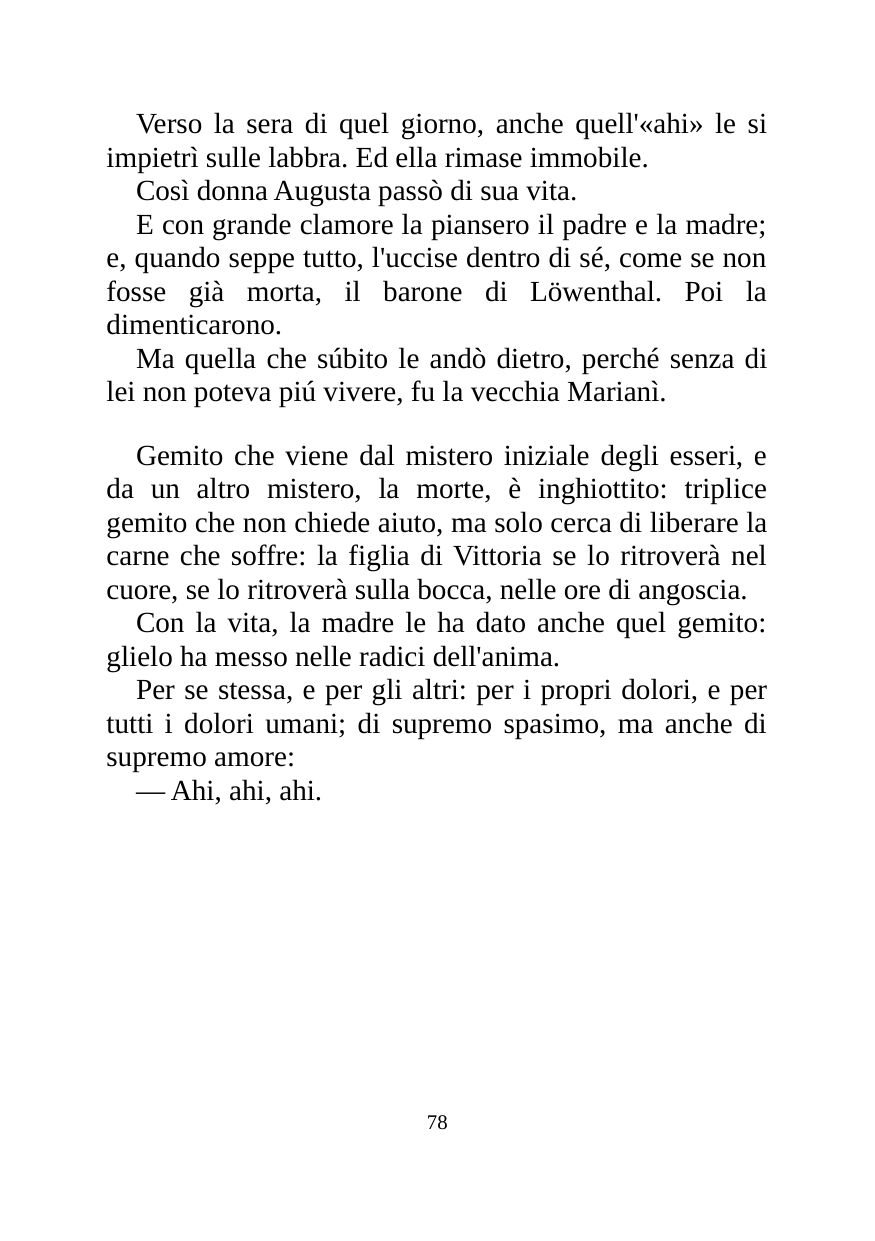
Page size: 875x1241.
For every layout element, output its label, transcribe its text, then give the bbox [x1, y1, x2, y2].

text Con la vita, la madre le ha dato anche quel gemito: glielo ha messo nelle radici dell'anima. [106, 605, 768, 672]
text E con grande clamore la piansero il padre e la madre; e, quando seppe tutto, l'uccise dentro di sé, come se non fosse già morta, il barone di Löwenthal. Poi la dimenticarono. [106, 207, 768, 341]
text Per se stessa, e per gli altri: per i propri dolori, e per tutti i dolori umani; di supremo spasimo, ma anche di supremo amore: [106, 672, 768, 773]
text Così donna Augusta passò di sua vita. [106, 173, 768, 207]
text Gemito che viene dal mistero iniziale degli esseri, e da un altro mistero, la morte, è inghiottito: triplice gemito che non chiede aiuto, ma solo cerca di liberare la carne che soffre: la figlia di Vittoria se lo ritroverà nel cuore, se lo ritroverà sulla bocca, nelle ore di angoscia. [106, 438, 768, 605]
text Ma quella che súbito le andò dietro, perché senza di lei non poteva piú vivere, fu la vecchia Marianì. [106, 341, 768, 408]
text Verso la sera di quel giorno, anche quell'«ahi» le si impietrì sulle labbra. Ed ella rimase immobile. [106, 106, 768, 173]
text — Ahi, ahi, ahi. [106, 773, 768, 807]
